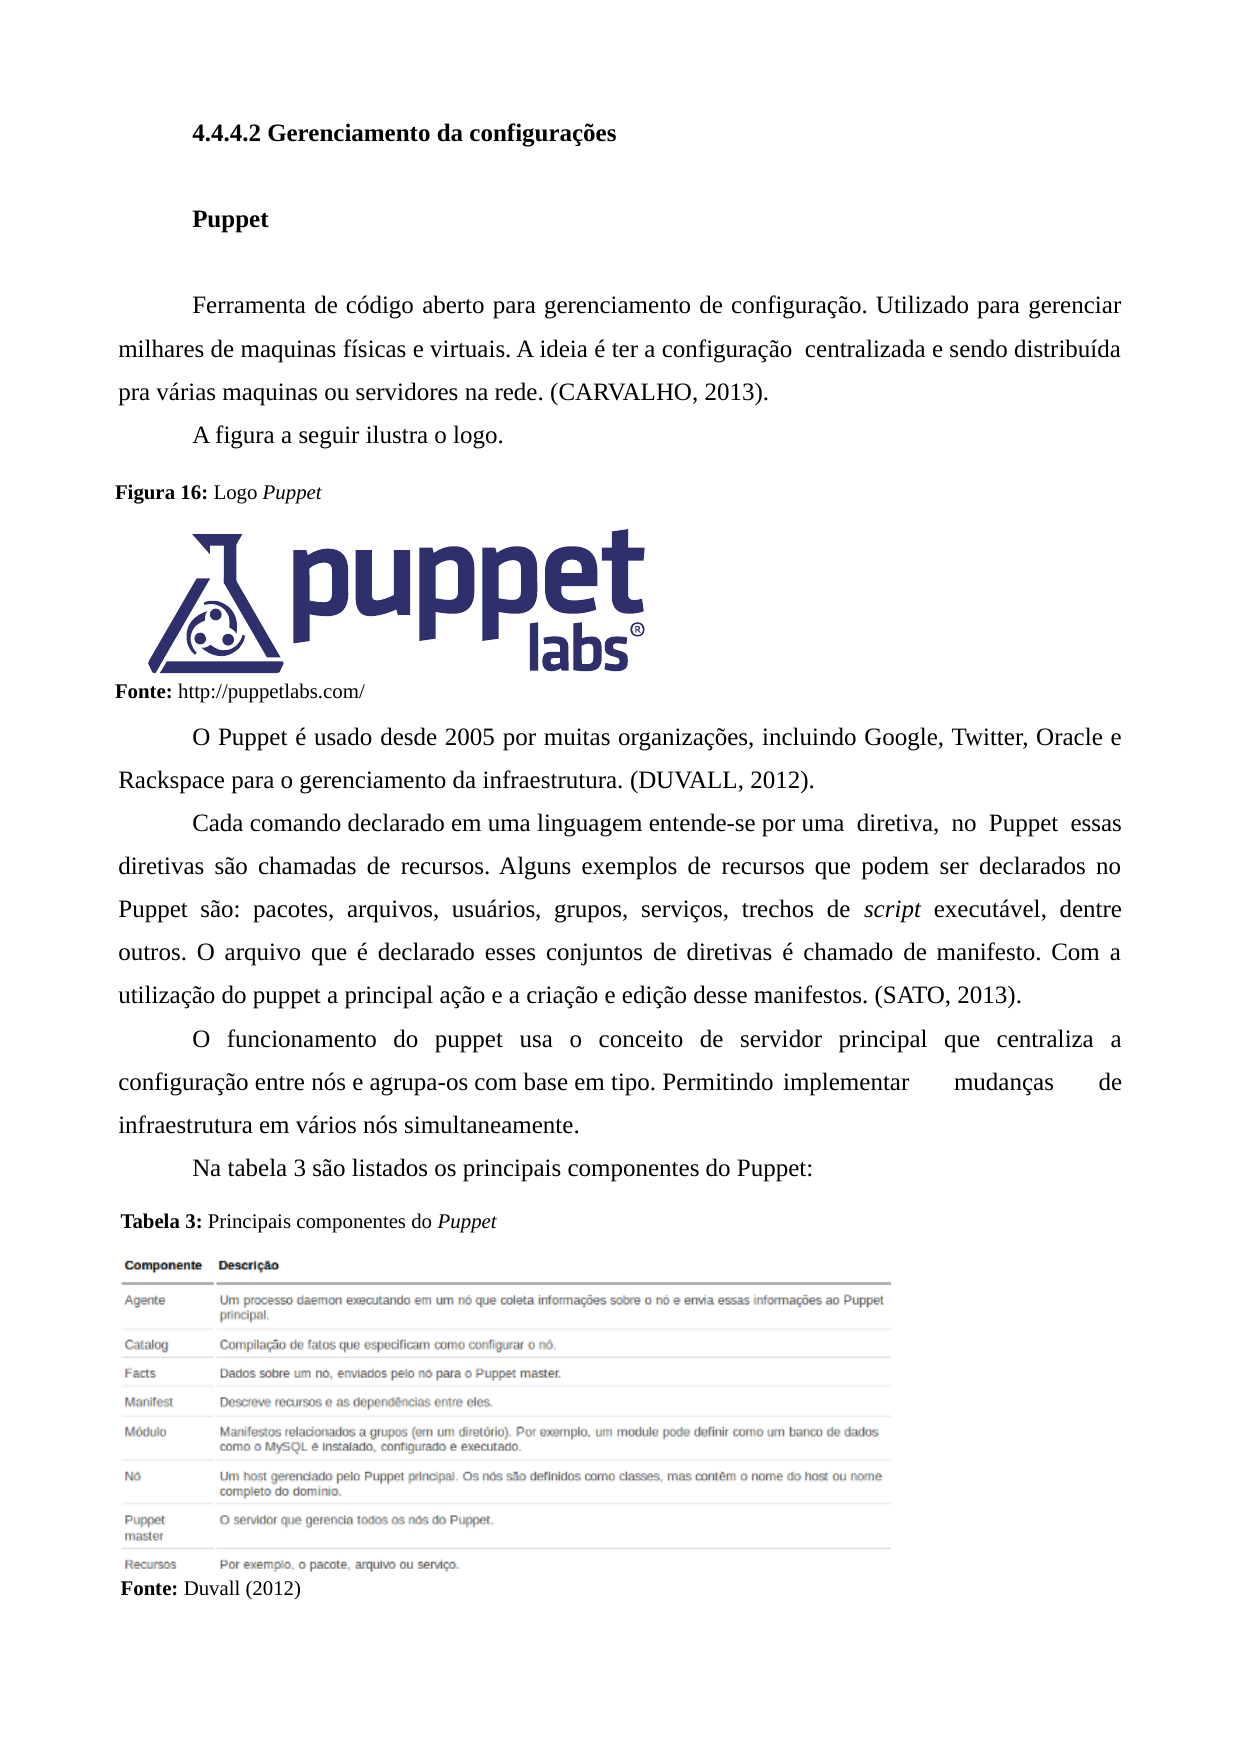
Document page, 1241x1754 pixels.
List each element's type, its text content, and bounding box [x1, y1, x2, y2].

text Ferramenta de código aberto para gerenciamento de configuração. Utilizado para gerenciar milhares de maquinas físicas e virtuais. A ideia é ter a configuração centralizada e sendo distribuída pra várias maquinas ou servidores na rede. (CARVALHO, 2013). [118, 291, 1122, 406]
picture [120, 1257, 891, 1576]
text Puppet [118, 204, 1122, 233]
text O funcionamento do puppet usa o conceito de servidor principal que centraliza a configuração entre nós e agrupa-os com base em tipo. Permitindo implementar mudanças de infraestrutura em vários nós simultaneamente. [118, 1024, 1122, 1139]
text Figura 16: Logo Puppet [115, 480, 688, 504]
text Fonte: Duvall (2012) [120, 1576, 891, 1600]
text Tabela 3: Principais componentes do Puppet [120, 1209, 891, 1233]
text Fonte: http://puppetlabs.com/ [115, 529, 688, 703]
text A figura a seguir ilustra o logo. [118, 420, 1122, 449]
text Na tabela 3 são listados os principais componentes do Puppet: [118, 1153, 1122, 1182]
text Cada comando declarado em uma linguagem entende-se por uma diretiva, no Puppet essas diretivas são chamadas de recursos. Alguns exemplos de recursos que podem ser declarados no Puppet são: pacotes, arquivos, usuários, grupos, serviços, trechos de script executável, dentre outros. O arquivo que é declarado esses conjuntos de diretivas é chamado de manifesto. Com a utilização do puppet a principal ação e a criação e edição desse manifestos. (SATO, 2013). [118, 808, 1122, 1009]
text 4.4.4.2 Gerenciamento da configurações [118, 118, 1122, 147]
text O Puppet é usado desde 2005 por muitas organizações, incluindo Google, Twitter, Oracle e Rackspace para o gerenciamento da infraestrutura. (DUVALL, 2012). [118, 722, 1122, 794]
